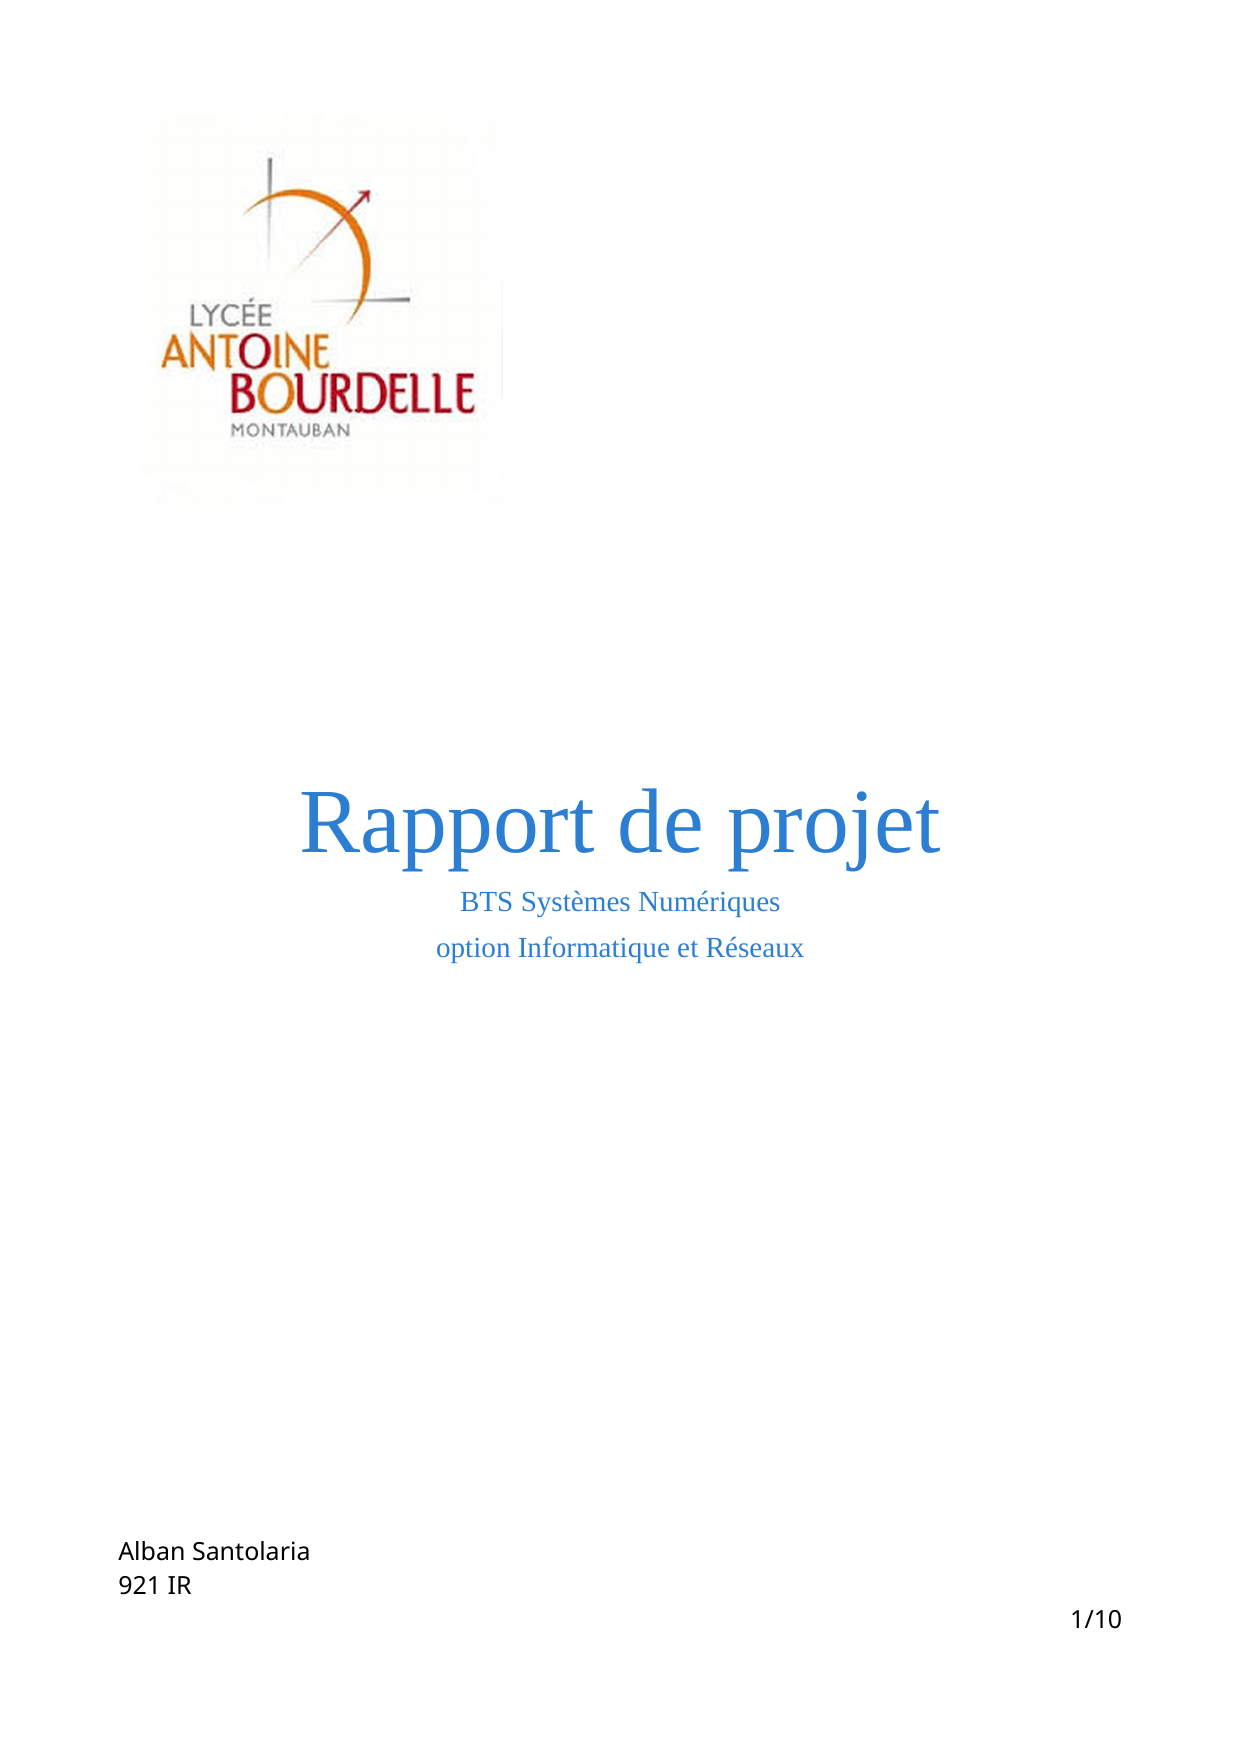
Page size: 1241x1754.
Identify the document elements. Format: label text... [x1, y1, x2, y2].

text option Informatique et Réseaux [118, 931, 1122, 964]
picture [134, 108, 503, 503]
text BTS Systèmes Numériques [118, 884, 1122, 918]
text Rapport de projet [118, 767, 1122, 872]
